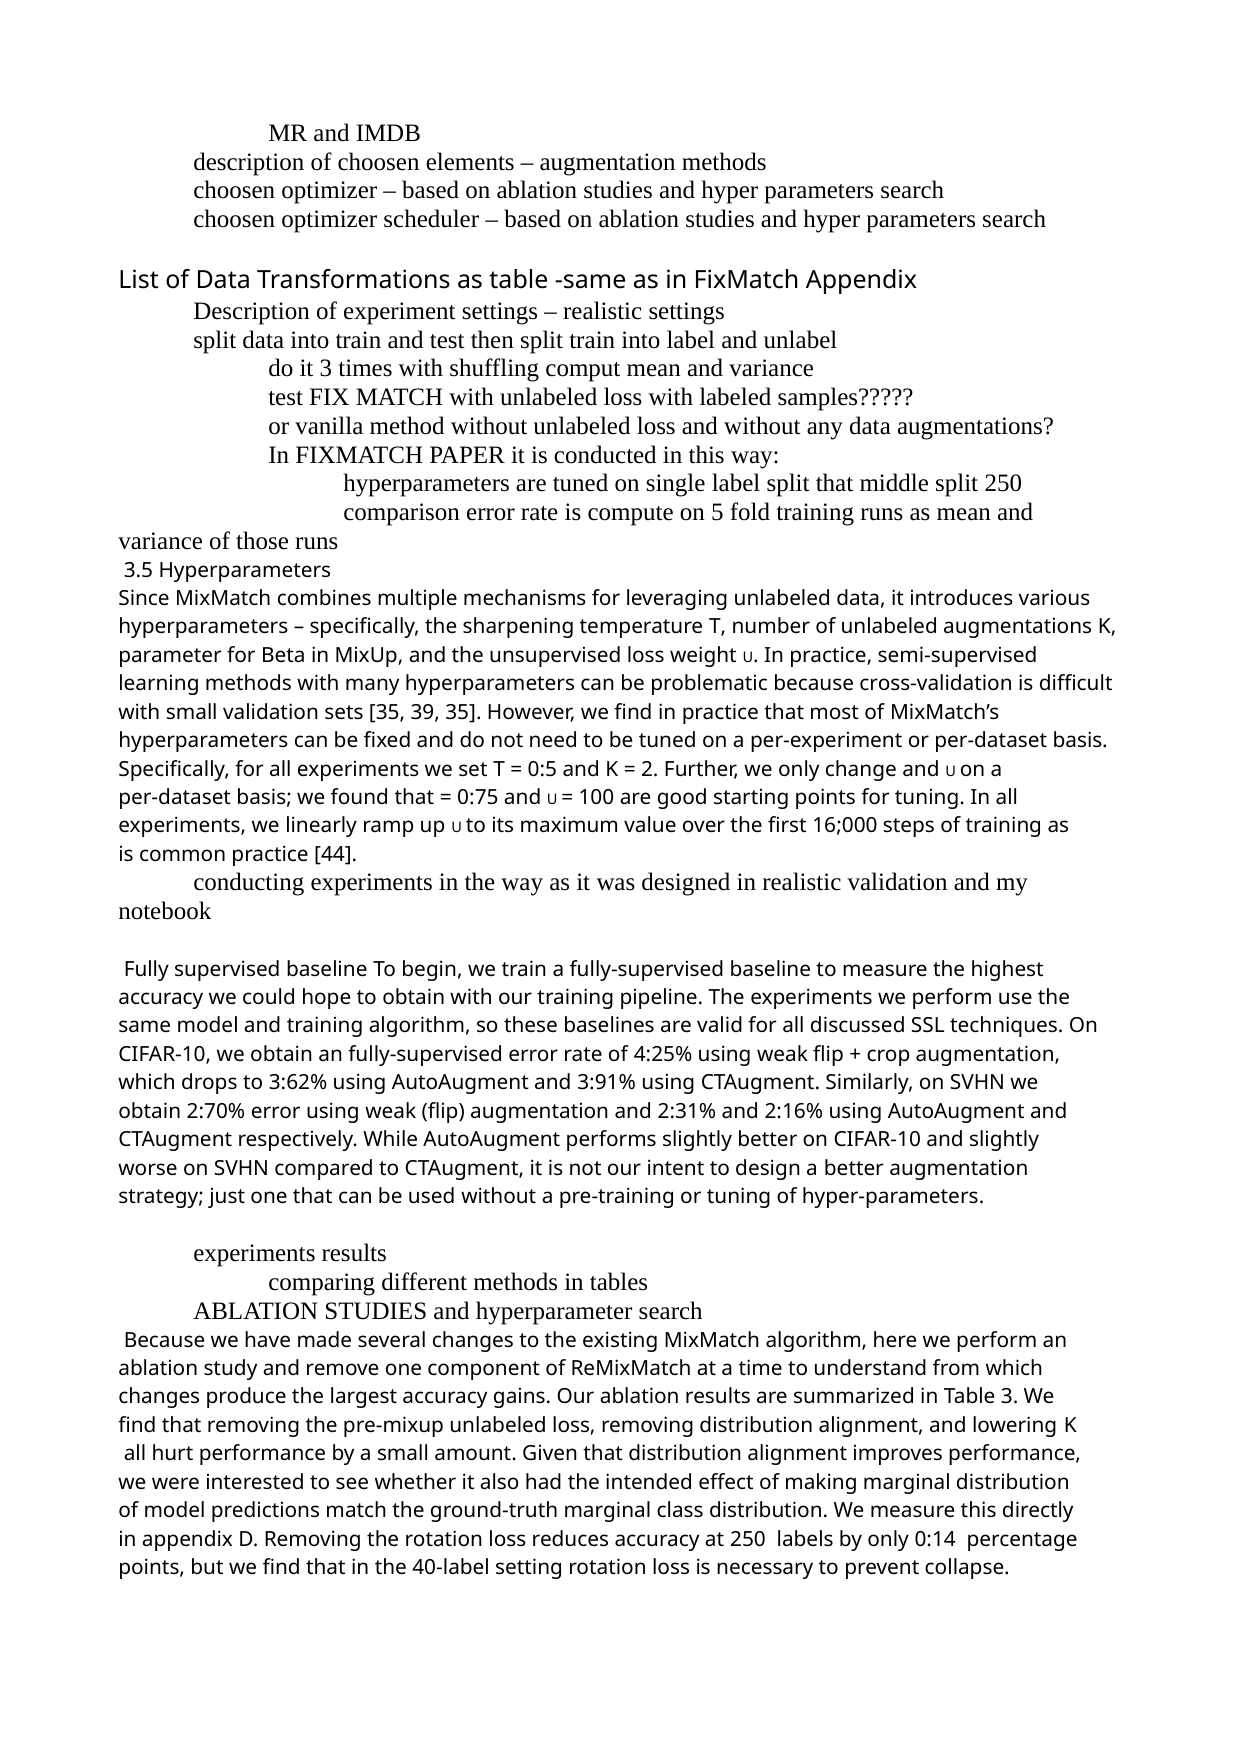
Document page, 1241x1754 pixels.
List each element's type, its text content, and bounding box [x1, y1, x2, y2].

text 3.5 Hyperparameters [118, 555, 1122, 583]
text CIFAR-10, we obtain an fully-supervised error rate of 4:25% using weak flip + crop augmentation, [118, 1039, 1122, 1067]
text description of choosen elements – augmentation methods [118, 147, 1122, 176]
text conducting experiments in the way as it was designed in realistic validation and my notebook [118, 867, 1122, 925]
text of model predictions match the ground-truth marginal class distribution. We measure this directly [118, 1495, 1122, 1524]
text Fully supervised baseline To begin, we train a fully-supervised baseline to measure the highest [118, 954, 1122, 982]
text hyperparameters are tuned on single label split that middle split 250 [118, 468, 1122, 497]
text which drops to 3:62% using AutoAugment and 3:91% using CTAugment. Similarly, on SVHN we [118, 1067, 1122, 1096]
text with small validation sets [35, 39, 35]. However, we find in practice that most of MixMatch’s [118, 697, 1122, 725]
text split data into train and test then split train into label and unlabel [118, 325, 1122, 353]
text find that removing the pre-mixup unlabeled loss, removing distribution alignment, and lowering K [118, 1410, 1122, 1438]
text or vanilla method without unlabeled loss and without any data augmentations? [118, 411, 1122, 440]
text learning methods with many hyperparameters can be problematic because cross-validation is difficult [118, 668, 1122, 697]
text CTAugment respectively. While AutoAugment performs slightly better on CIFAR-10 and slightly [118, 1124, 1122, 1153]
text Since MixMatch combines multiple mechanisms for leveraging unlabeled data, it introduces various [118, 583, 1122, 612]
text per-dataset basis; we found that = 0:75 and U = 100 are good starting points for tuning. In all [118, 782, 1122, 811]
text changes produce the largest accuracy gains. Our ablation results are summarized in Table 3. We [118, 1382, 1122, 1410]
text parameter for Beta in MixUp, and the unsupervised loss weight U. In practice, semi-supervised [118, 640, 1122, 668]
text worse on SVHN compared to CTAugment, it is not our intent to design a better augmentation [118, 1153, 1122, 1181]
text strategy; just one that can be used without a pre-training or tuning of hyper-parameters. [118, 1181, 1122, 1210]
text obtain 2:70% error using weak (flip) augmentation and 2:31% and 2:16% using AutoAugment and [118, 1096, 1122, 1124]
text In FIXMATCH PAPER it is conducted in this way: [118, 440, 1122, 468]
text is common practice [44]. [118, 839, 1122, 867]
text experiments results [118, 1238, 1122, 1267]
text test FIX MATCH with unlabeled loss with labeled samples????? [118, 382, 1122, 411]
text accuracy we could hope to obtain with our training pipeline. The experiments we perform use the [118, 982, 1122, 1011]
text ABLATION STUDIES and hyperparameter search [118, 1296, 1122, 1325]
text all hurt performance by a small amount. Given that distribution alignment improves performance, [118, 1438, 1122, 1467]
text choosen optimizer scheduler – based on ablation studies and hyper parameters search [118, 204, 1122, 233]
text experiments, we linearly ramp up U to its maximum value over the first 16;000 steps of training as [118, 811, 1122, 839]
text Specifically, for all experiments we set T = 0:5 and K = 2. Further, we only change and U on a [118, 754, 1122, 782]
text we were interested to see whether it also had the intended effect of making marginal distribution [118, 1467, 1122, 1495]
text comparing different methods in tables [118, 1267, 1122, 1296]
text List of Data Transformations as table -same as in FixMatch Appendix [118, 262, 1122, 296]
text choosen optimizer – based on ablation studies and hyper parameters search [118, 176, 1122, 204]
text points, but we find that in the 40-label setting rotation loss is necessary to prevent collapse. [118, 1552, 1122, 1581]
text in appendix D. Removing the rotation loss reduces accuracy at 250 labels by only 0:14 percentage [118, 1524, 1122, 1552]
text hyperparameters can be fixed and do not need to be tuned on a per-experiment or per-dataset basis. [118, 725, 1122, 754]
text do it 3 times with shuffling comput mean and variance [118, 353, 1122, 382]
text MR and IMDB [118, 118, 1122, 147]
text Description of experiment settings – realistic settings [118, 296, 1122, 325]
text comparison error rate is compute on 5 fold training runs as mean and variance of those runs [118, 497, 1122, 555]
text ablation study and remove one component of ReMixMatch at a time to understand from which [118, 1353, 1122, 1382]
text same model and training algorithm, so these baselines are valid for all discussed SSL techniques. On [118, 1011, 1122, 1039]
text Because we have made several changes to the existing MixMatch algorithm, here we perform an [118, 1325, 1122, 1353]
text hyperparameters – specifically, the sharpening temperature T, number of unlabeled augmentations K, [118, 612, 1122, 640]
